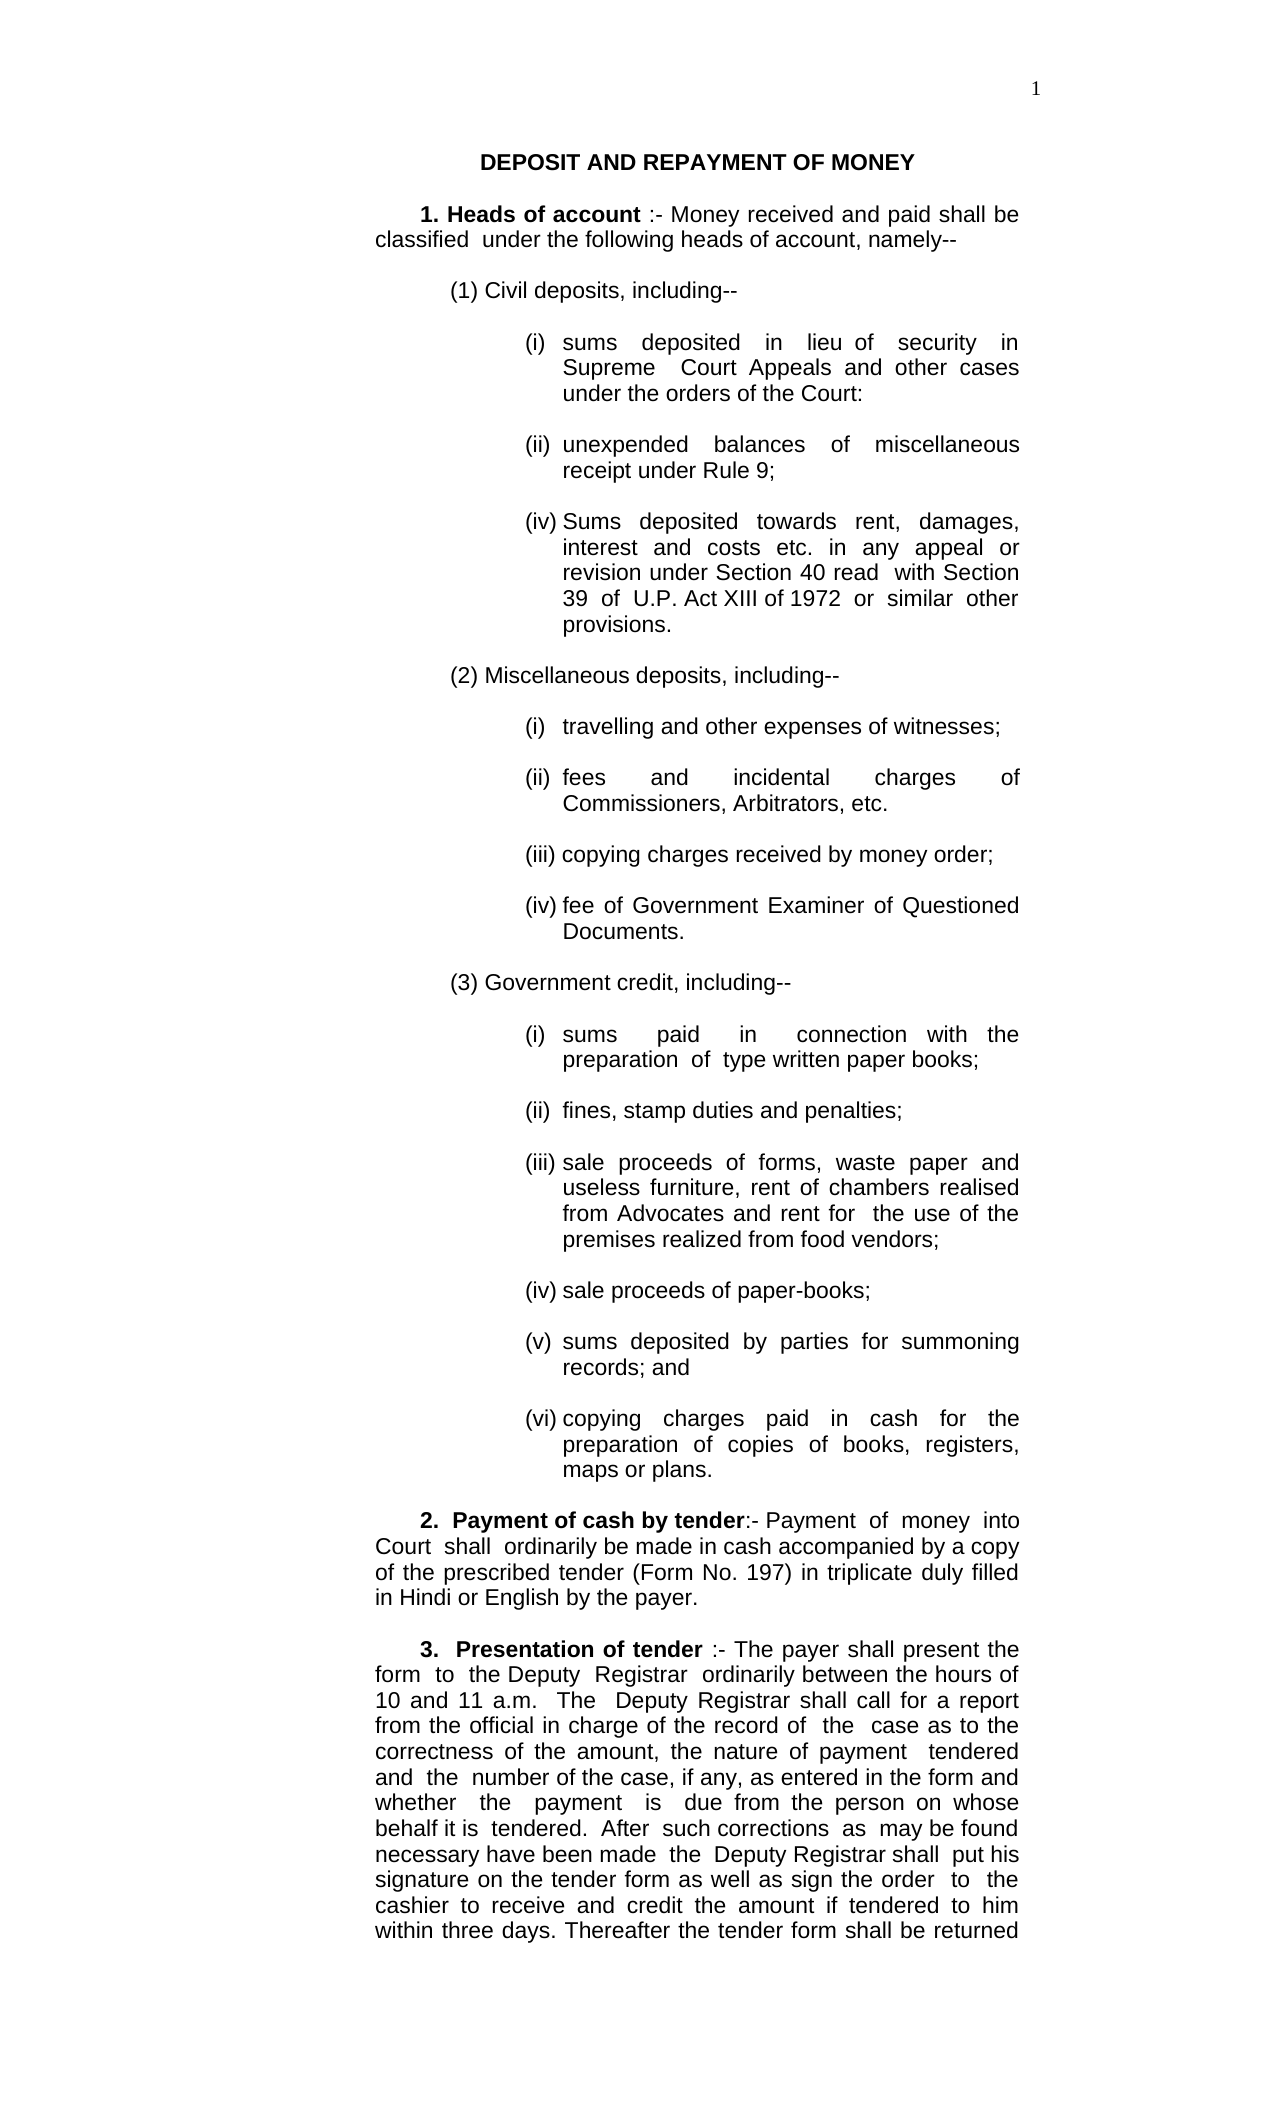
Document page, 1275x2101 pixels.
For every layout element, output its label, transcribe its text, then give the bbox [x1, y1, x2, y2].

text (ii) fees and incidental charges of Commissioners, Arbitrators, etc. [525, 765, 1020, 816]
text (i) travelling and other expenses of witnesses; [525, 714, 1020, 739]
text (1) Civil deposits, including-- [375, 278, 1020, 304]
text DEPOSIT AND REPAYMENT OF MONEY [375, 150, 1020, 176]
text (iv) fee of Government Examiner of Questioned Documents. [525, 893, 1020, 944]
text (ii) unexpended balances of miscellaneous receipt under Rule 9; [525, 432, 1020, 483]
text 1. Heads of account :- Money received and paid shall be classified under the following heads of account, namely-- [375, 201, 1020, 252]
text 2. Payment of cash by tender:- Payment of money into Court shall ordinarily be made in cash accompanied by a copy of the prescribed tender (Form No. 197) in triplicate duly filled in Hindi or English by the payer. [375, 1508, 1020, 1611]
text (2) Miscellaneous deposits, including-- [375, 662, 1020, 688]
text 3. Presentation of tender :- The payer shall present the form to the Deputy Registrar ordinarily between the hours of 10 and 11 a.m. The Deputy Registrar shall call for a report from the official in charge of the record of the case as to the correctness of the amount, the nature of payment tendered and the number of the case, if any, as entered in the form and whether the payment is due from the person on whose behalf it is tendered. After such corrections as may be found necessary have been made the Deputy Registrar shall put his signature on the tender form as well as sign the order to the cashier to receive and credit the amount if tendered to him within three days. Thereafter the tender form shall be returned [375, 1636, 1020, 1944]
text (3) Government credit, including-- [375, 970, 1020, 996]
text (i) sums paid in connection with the preparation of type written paper books; [525, 1021, 1020, 1072]
text (vi) copying charges paid in cash for the preparation of copies of books, registers, maps or plans. [525, 1406, 1020, 1482]
text (v) sums deposited by parties for summoning records; and [525, 1329, 1020, 1380]
text (ii) fines, stamp duties and penalties; [525, 1098, 1020, 1124]
text (iv) Sums deposited towards rent, damages, interest and costs etc. in any appeal or revision under Section 40 read with Section 39 of U.P. Act XIII of 1972 or similar other provisions. [525, 509, 1020, 637]
text (iv) sale proceeds of paper-books; [525, 1277, 1020, 1303]
text (iii) sale proceeds of forms, waste paper and useless furniture, rent of chambers realised from Advocates and rent for the use of the premises realized from food vendors; [525, 1149, 1020, 1252]
text (i) sums deposited in lieu of security in Supreme Court Appeals and other cases under the orders of the Court: [525, 329, 1020, 406]
text (iii) copying charges received by money order; [525, 842, 1020, 867]
